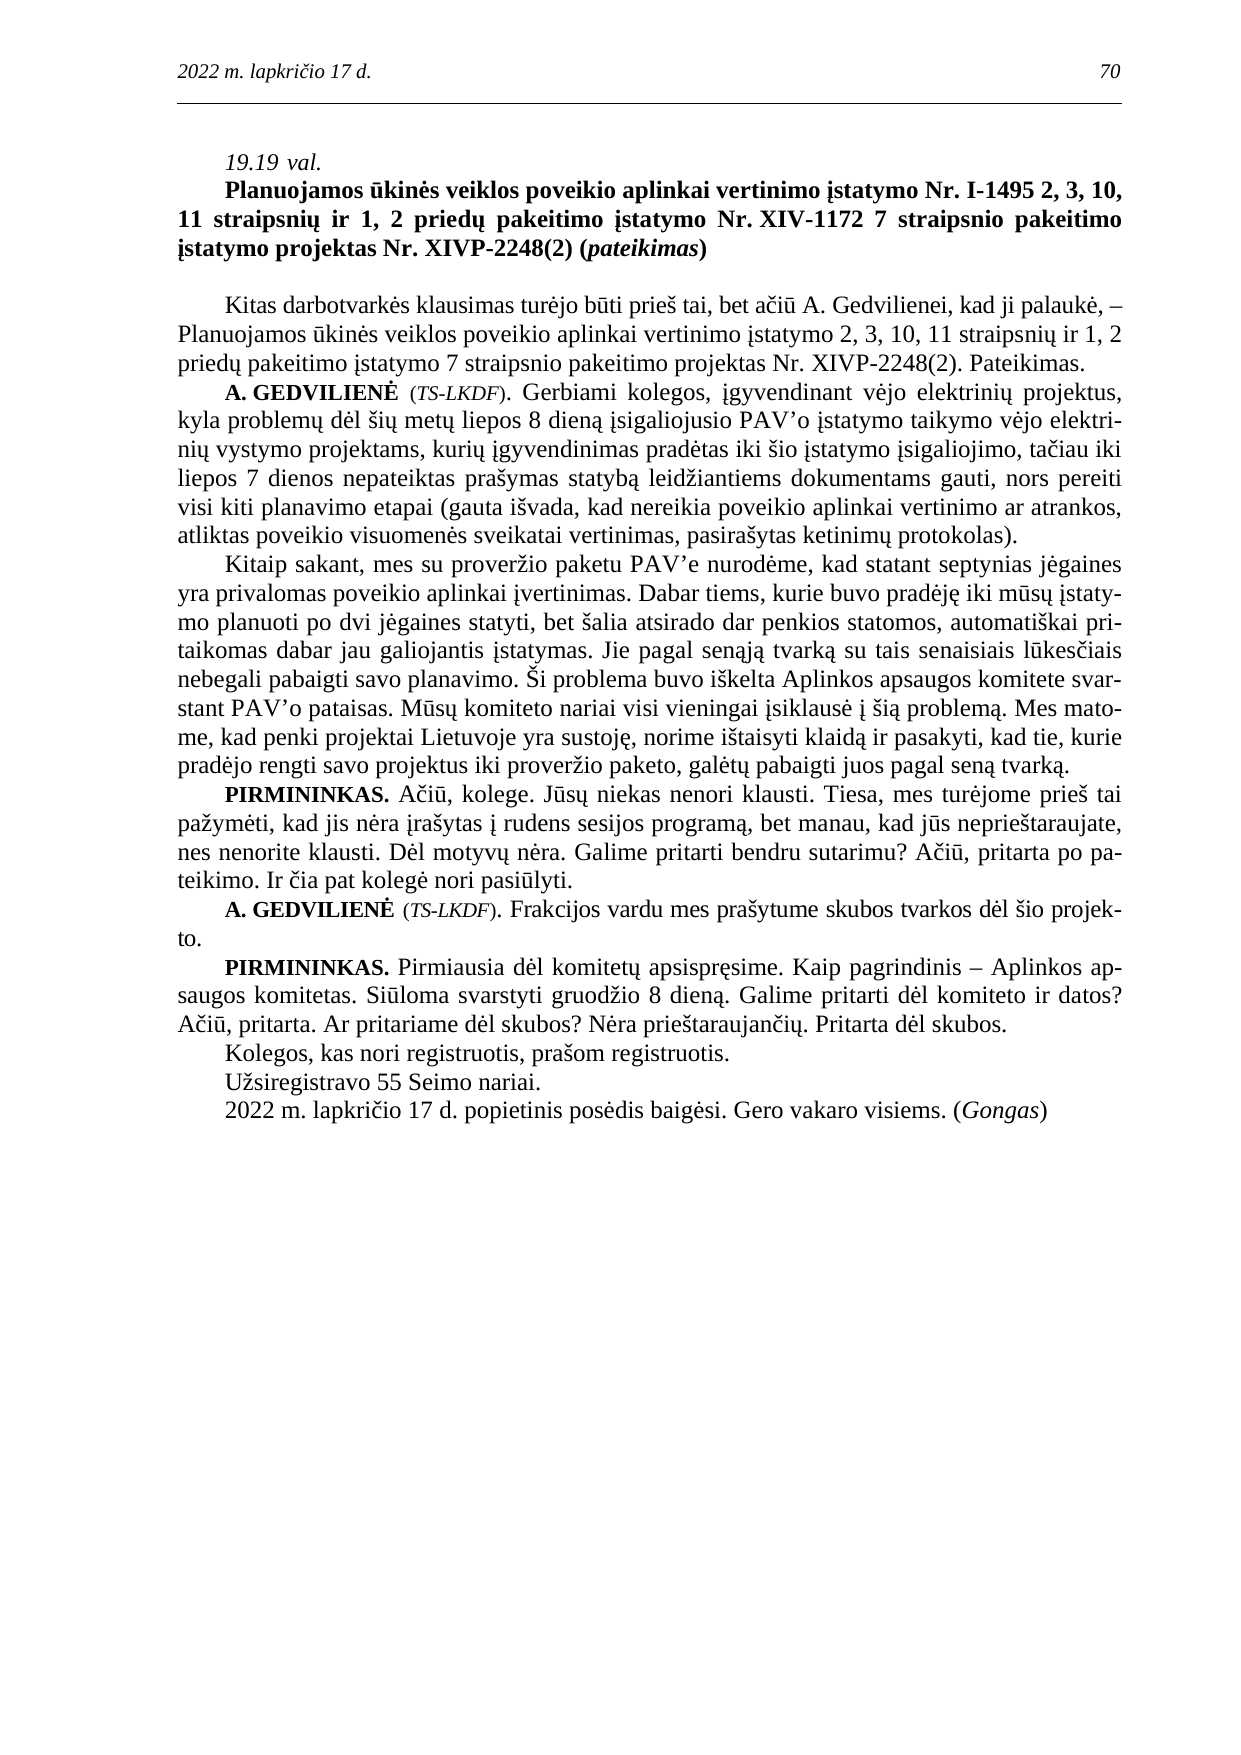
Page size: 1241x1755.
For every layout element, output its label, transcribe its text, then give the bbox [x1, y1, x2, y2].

text Ko­le­gos, kas no­ri­ re­gist­ruo­tis, pra­šom re­gist­ruo­tis. [177, 1038, 1122, 1067]
text Ki­tas dar­bo­tvarkės klau­si­mas tu­rė­jo bū­ti prieš tai, bet ačiū A. Ged­vi­lie­nei, kad ji pa­lau­kė, – Pla­nuo­ja­mos ūki­nės veik­los po­vei­kio ap­lin­kai ver­ti­ni­mo įsta­ty­mo 2, 3, 10, 11 straips­nių ir 1, 2 prie­dų pa­kei­ti­mo įsta­ty­mo 7 straips­nio pa­kei­ti­mo pro­jek­tas Nr. XIVP-2248(2). Pa­tei­ki­mas. [177, 290, 1122, 377]
text PIRMININKAS. Pir­miau­sia dėl ko­mi­te­tų ap­si­sprę­si­me. Kaip pa­grin­di­nis – Ap­lin­kos ap­sau­gos ko­mi­te­tas. Siū­lo­ma svars­ty­ti gruo­džio 8 die­ną. Ga­li­me pri­tar­ti dėl ko­mi­te­to ir da­tos? Ačiū, pri­tar­ta. Ar pri­ta­ria­me dėl sku­bos? Nė­ra prieš­ta­rau­jan­čių. Pri­tar­ta dėl sku­bos. [177, 952, 1122, 1038]
text Ki­taip sa­kant, mes su pro­ver­žio pa­ke­tu PAVʼe nu­ro­dė­me, kad sta­tant sep­ty­nias jė­gai­nes yra pri­va­lo­mas po­vei­kio ap­lin­kai įver­ti­ni­mas. Da­bar tiems, ku­rie bu­vo pra­dė­ję iki mū­sų įsta­ty­mo pla­nuo­ti po dvi jė­gai­nes sta­ty­ti, bet ša­lia at­si­ra­do dar pen­kios sta­to­mos, au­to­ma­tiš­kai pri­tai­ko­mas da­bar jau ga­lio­jan­tis įsta­ty­mas. Jie pa­gal se­ną­ją tvar­ką su tais se­nai­siais lū­kes­čiais ne­be­ga­li pa­baig­ti sa­vo pla­na­vi­mo. Ši pro­ble­ma bu­vo iš­kel­ta Ap­lin­kos ap­sau­gos ko­mi­te­te svar­s­tant PAVʼo pa­tai­sas. Mū­sų ko­mi­te­to na­riai vi­si vie­nin­gai įsi­klau­sė į šią pro­ble­mą. Mes ma­to­me, kad pen­ki pro­jek­tai Lie­tu­vo­je yra su­sto­ję, no­ri­me iš­tai­sy­ti klai­dą ir pa­sa­ky­ti, kad tie, ku­rie pra­dė­jo reng­ti sa­vo pro­jek­tus iki pro­ver­žio pa­ke­to, ga­lė­tų pa­baig­ti juos pa­gal se­ną tvar­ką. [177, 549, 1122, 779]
text Už­si­re­gist­ra­vo 55 Sei­mo na­riai. [177, 1067, 1122, 1095]
text A. GEDVILIENĖ (TS-LKDF). Frak­ci­jos var­du mes pra­šy­tu­me sku­bos tvar­kos dėl šio pro­jek­to. [177, 894, 1122, 952]
text 19.19 val. [224, 148, 1122, 175]
text 2022 m. lap­kri­čio 17 d. po­pie­ti­nis po­sė­dis bai­gė­si. Ge­ro va­ka­ro vi­siems. (Gon­gas) [177, 1095, 1122, 1124]
text PIRMININKAS. Ačiū, ko­le­ge. Jū­sų nie­kas ne­no­ri klaus­ti. Tie­sa, mes tu­rė­jo­me prieš tai pa­žy­mė­ti, kad jis nė­ra įra­šy­tas į ru­dens se­si­jos pro­gra­mą, bet ma­nau, kad jūs ne­pri­eš­ta­rau­ja­te, nes ne­no­ri­te klaus­ti. Dėl mo­ty­vų nė­ra. Ga­li­me pri­tar­ti ben­dru su­ta­ri­mu? Ačiū, pri­tar­ta po pa­tei­ki­mo. Ir čia pat ko­le­gė no­ri pa­siū­ly­ti. [177, 779, 1122, 894]
text A. GEDVILIENĖ (TS-LKDF). Ger­bia­mi ko­le­gos, įgy­ven­di­nant vė­jo elek­tri­nių pro­jek­tus, ky­la pro­ble­mų dėl šių me­tų lie­pos 8 die­ną įsi­ga­lio­ju­sio PAVʼo įsta­ty­mo tai­ky­mo vė­jo elek­tri­nių vys­ty­mo pro­jek­tams, ku­rių įgy­ven­di­ni­mas pra­dė­tas iki šio įsta­ty­mo įsi­ga­lio­ji­mo, ta­čiau iki lie­pos 7 die­nos ne­pa­teik­tas pra­šy­mas sta­ty­bą lei­džian­tiems do­ku­men­tams gau­ti, nors per­ei­ti vi­si ki­ti pla­na­vi­mo eta­pai (gau­ta iš­va­da, kad ne­rei­kia po­vei­kio ap­lin­kai ver­ti­ni­mo ar at­ran­kos, at­lik­tas po­vei­kio vi­suo­me­nės svei­ka­tai ver­ti­ni­mas, pa­si­ra­šy­tas ke­ti­ni­mų pro­to­ko­las). [177, 377, 1122, 549]
text Pla­nuo­ja­mos ūki­nės veik­los po­vei­kio ap­lin­kai ver­ti­ni­mo įsta­ty­mo Nr. I-1495 2, 3, 10, 11 straips­nių ir 1, 2 prie­dų pa­kei­ti­mo įsta­ty­mo Nr. XIV-1172 7 straips­nio pa­kei­ti­mo įstaty­mo pro­jek­tas Nr. XIVP-2248(2) (pa­tei­ki­mas) [177, 175, 1122, 262]
